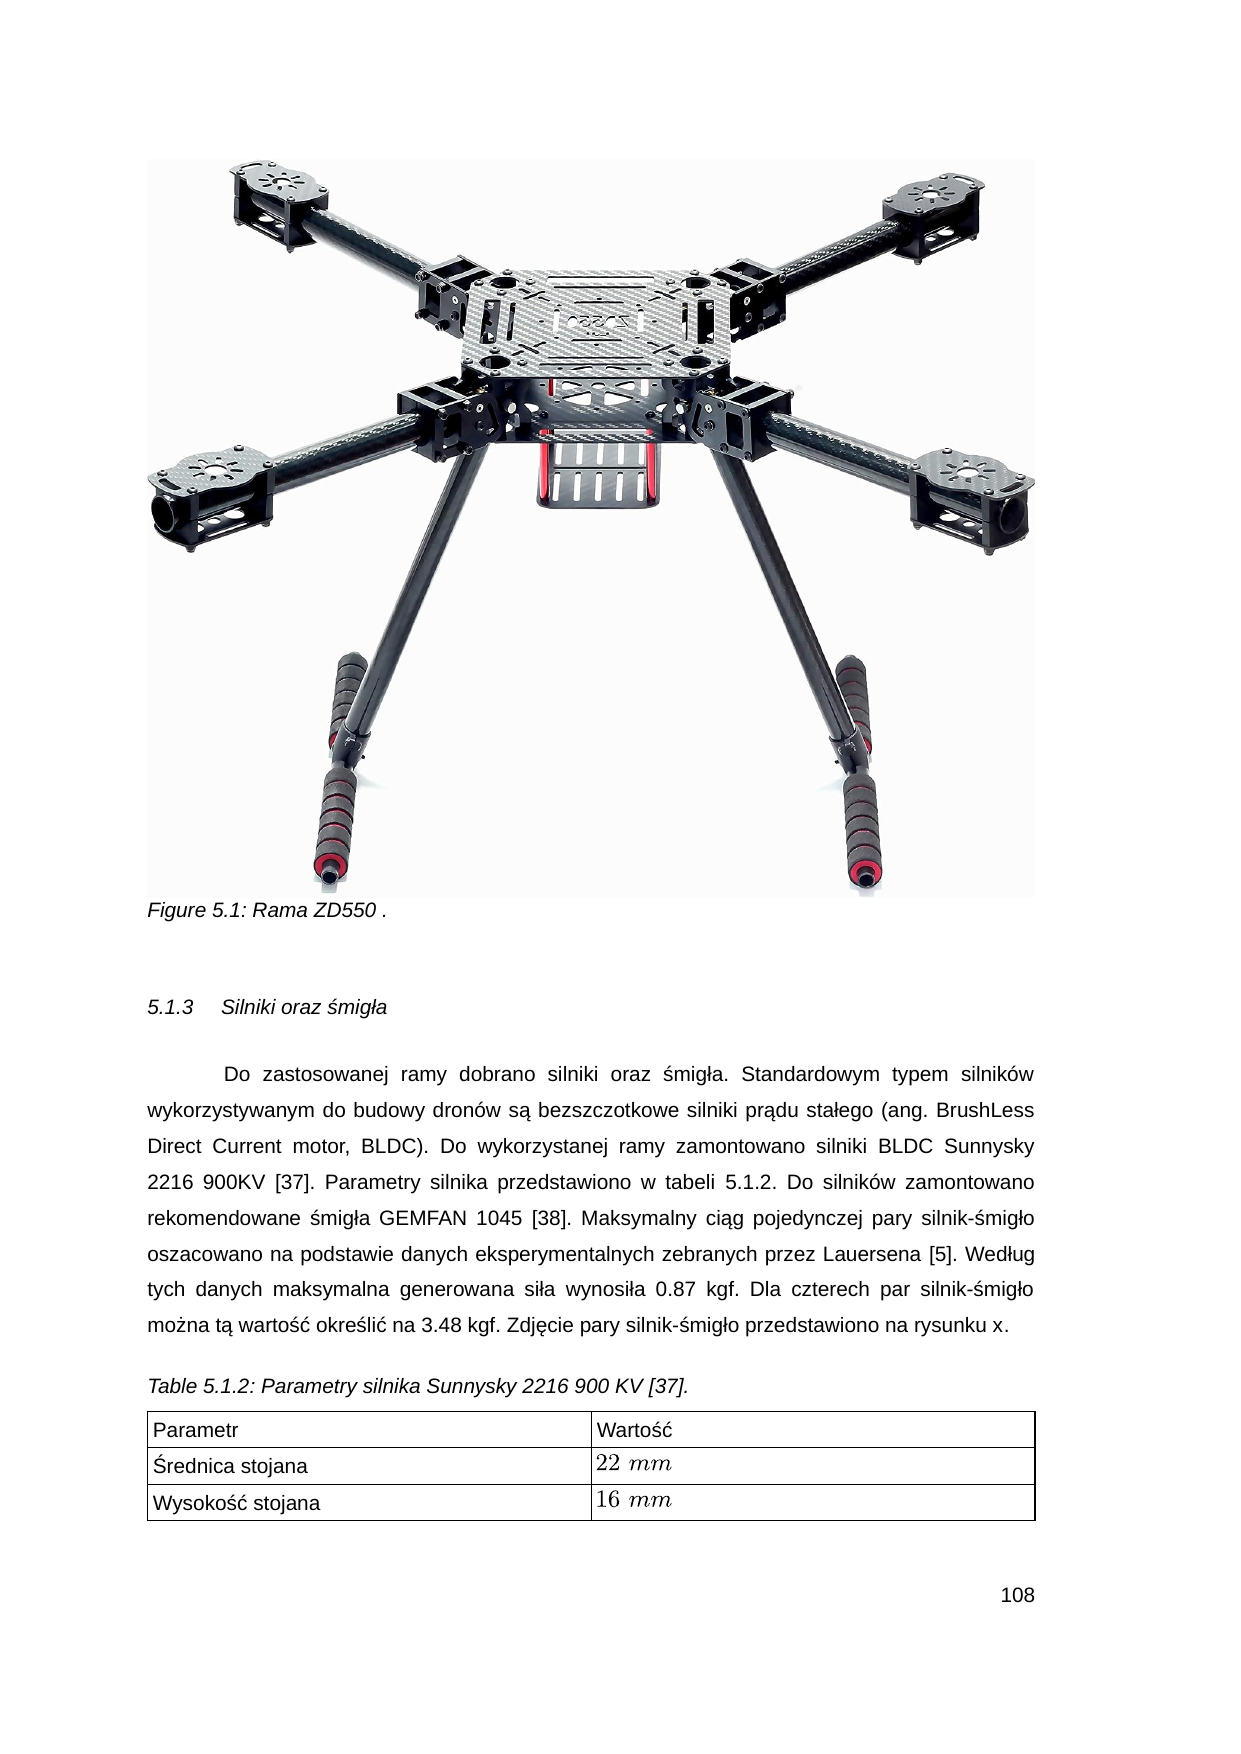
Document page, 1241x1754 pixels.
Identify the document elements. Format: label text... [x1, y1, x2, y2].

text Do zastosowanej ramy dobrano silniki oraz śmigła. Standardowym typem silników wykorzystywanym do budowy dronów są bezszczotkowe silniki prądu stałego (ang. BrushLess Direct Current motor, BLDC). Do wykorzystanej ramy zamontowano silniki BLDC Sunnysky 2216 900KV [37]. Parametry silnika przedstawiono w tabeli 5.1.2. Do silników zamontowano rekomendowane śmigła GEMFAN 1045 [38]. Maksymalny ciąg pojedynczej pary silnik-śmigło oszacowano na podstawie danych eksperymentalnych zebranych przez Lauersena [5]. Według tych danych maksymalna generowana siła wynosiła 0.87 kgf. Dla czterech par silnik-śmigło można tą wartość określić na 3.48 kgf. Zdjęcie pary silnik-śmigło przedstawiono na rysunku x. [147, 1062, 1035, 1337]
table_cell Średnica stojana [148, 1448, 591, 1483]
table_cell [592, 1485, 1034, 1520]
picture [147, 159, 1035, 898]
text Table 5.1.2: Parametry silnika Sunnysky 2216 900 KV [37]. [147, 1374, 1035, 1398]
subtitle Silniki oraz śmigła [147, 994, 1035, 1018]
table_cell Wysokość stojana [148, 1485, 591, 1520]
table_cell [592, 1448, 1034, 1483]
table_header Parametr [148, 1412, 591, 1447]
table_header Wartość [592, 1412, 1034, 1447]
text Figure 5.1: Rama ZD550 . [147, 898, 1035, 922]
